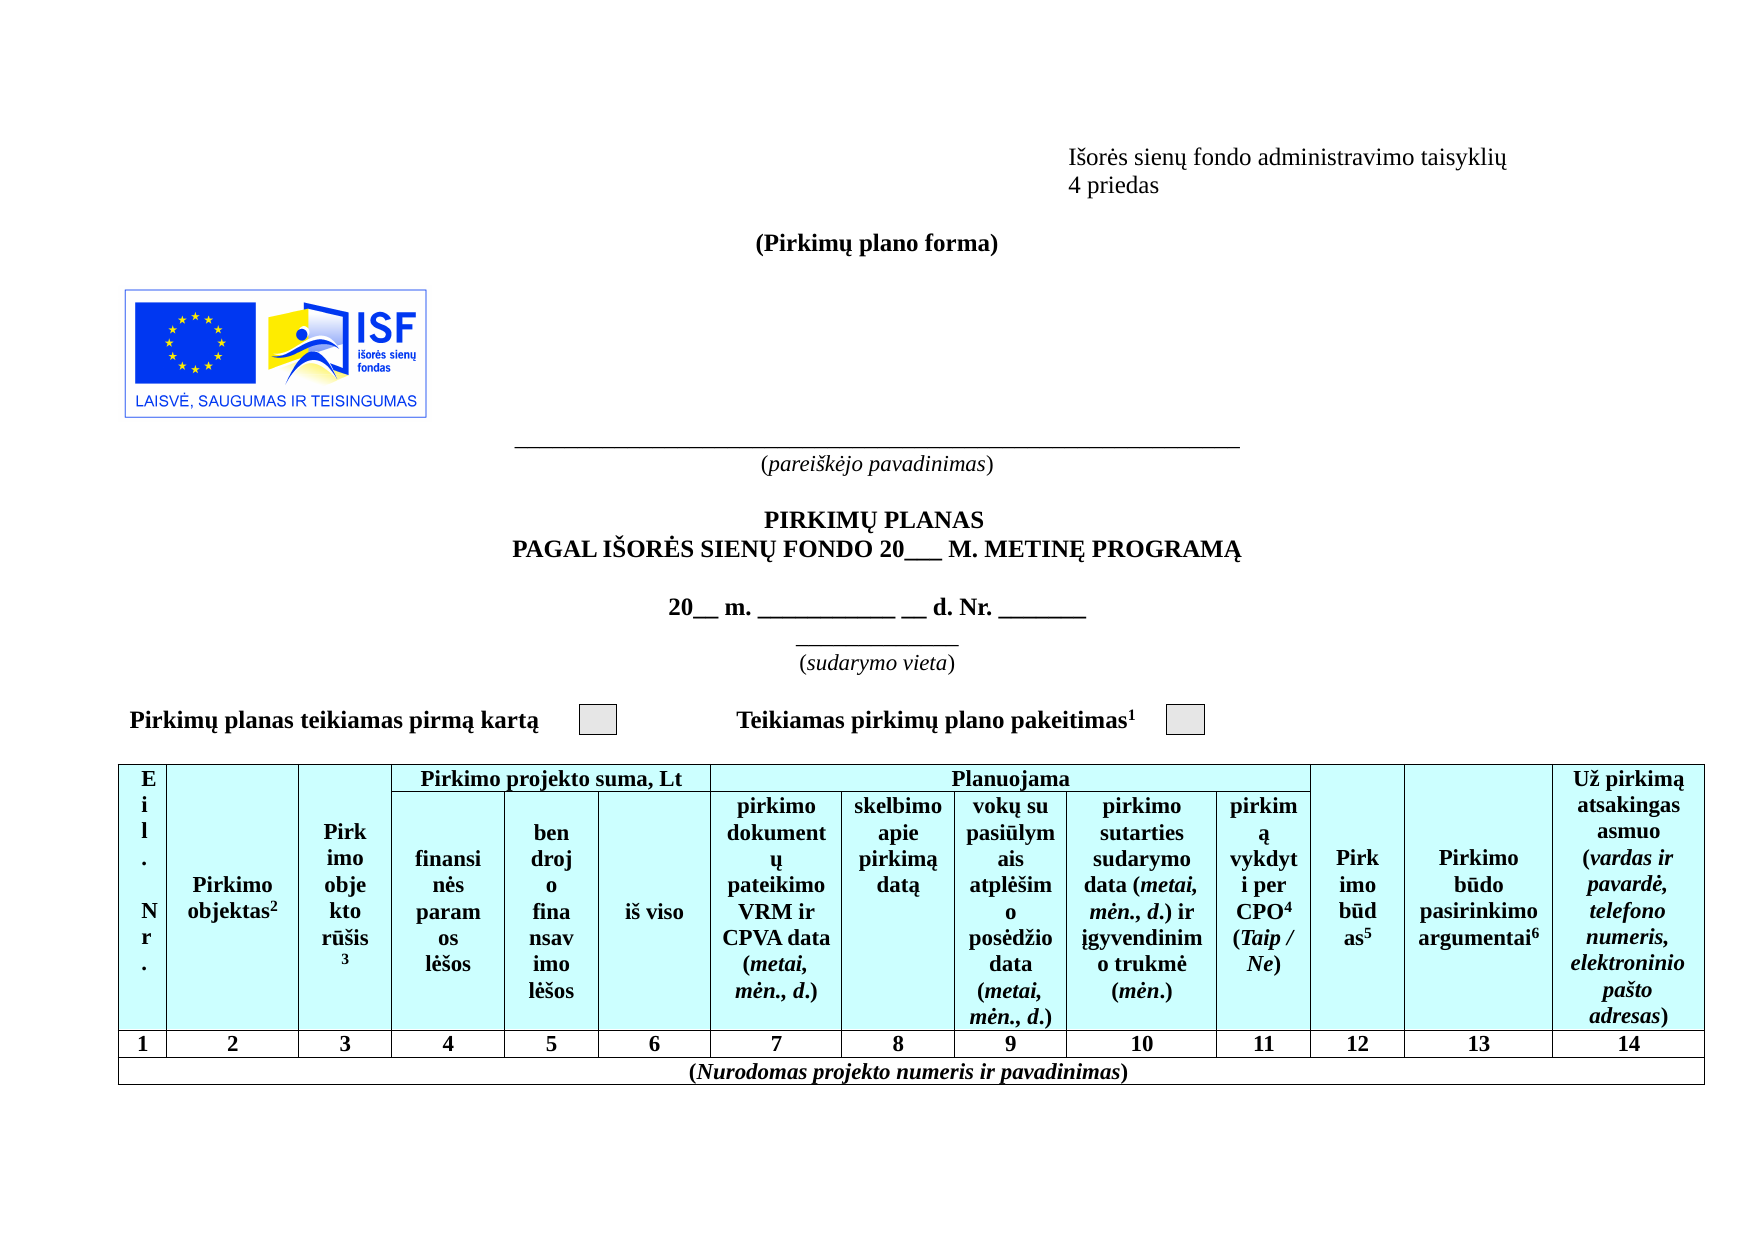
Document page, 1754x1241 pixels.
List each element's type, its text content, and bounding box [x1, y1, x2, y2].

table_cell 13 [1405, 1031, 1552, 1057]
table_header Pirkimo būdas5 [1311, 765, 1404, 1029]
table_cell pirkimą vykdyti per CPO4 (Taip / Ne) [1217, 792, 1310, 1029]
table_cell pirkimo sutarties sudarymo data (metai, mėn., d.) ir įgyvendinimo trukmė (mėn.) [1067, 792, 1216, 1029]
table_cell (Nurodomas projekto numeris ir pavadinimas) [119, 1058, 1704, 1084]
text (sudarymo vieta) [118, 649, 1636, 676]
table_cell 7 [711, 1031, 841, 1057]
text (pareiškėjo pavadinimas) [118, 450, 1636, 477]
table_cell skelbimo apie pirkimą datą [842, 792, 954, 1029]
table_cell 14 [1553, 1031, 1704, 1057]
table_cell 12 [1311, 1031, 1404, 1057]
table_cell 10 [1067, 1031, 1216, 1057]
table_header Pirkimo objektas2 [167, 765, 298, 1029]
table_cell finansinės paramos lėšos [392, 792, 504, 1029]
table_cell 2 [167, 1031, 298, 1057]
table_header Pirkimo būdo pasirinkimo argumentai6 [1405, 765, 1552, 1029]
text PAGAL IŠORĖS SIENŲ FONDO 20___ M. METINĘ PROGRAMĄ [118, 534, 1636, 563]
table_cell vokų su pasiūlymais atplėšimo posėdžio data (metai, mėn., d.) [955, 792, 1066, 1029]
table_cell 9 [955, 1031, 1066, 1057]
text __________________________________________________________ [118, 422, 1636, 450]
table_cell 4 [392, 1031, 504, 1057]
table_header Planuojama [711, 765, 1310, 791]
table_header Teikiamas pirkimų plano pakeitimas1 [617, 704, 1166, 734]
text 4 priedas [1068, 171, 1636, 199]
table_header Eil. Nr. [119, 765, 166, 1029]
table_cell bendrojo finansavimo lėšos [505, 792, 598, 1029]
text 20__ m. ___________ __ d. Nr. _______ [118, 592, 1636, 620]
text PIRKIMŲ PLANAS [118, 505, 1636, 534]
table_header Pirkimų planas teikiamas pirmą kartą [129, 704, 579, 734]
table_cell 11 [1217, 1031, 1310, 1057]
table_cell 3 [299, 1031, 391, 1057]
table_header [580, 705, 616, 734]
table_cell 5 [505, 1031, 598, 1057]
table_header Pirkimo objekto rūšis3 [299, 765, 391, 1029]
table_cell 1 [119, 1031, 166, 1057]
text Išorės sienų fondo administravimo taisyklių [1068, 142, 1636, 171]
table_cell 8 [842, 1031, 954, 1057]
table_header [1167, 705, 1204, 734]
table_header Pirkimo projekto suma, Lt [392, 765, 710, 791]
table_cell 6 [599, 1031, 710, 1057]
table_cell pirkimo dokumentų pateikimo VRM ir CPVA data (metai, mėn., d.) [711, 792, 841, 1029]
table_cell iš viso [599, 792, 710, 1029]
text _____________ [118, 620, 1636, 649]
text (Pirkimų plano forma) [118, 228, 1636, 257]
table_header Už pirkimą atsakingas asmuo (vardas ir pavardė, telefono numeris, elektroninio pašto adresas) [1553, 765, 1704, 1029]
